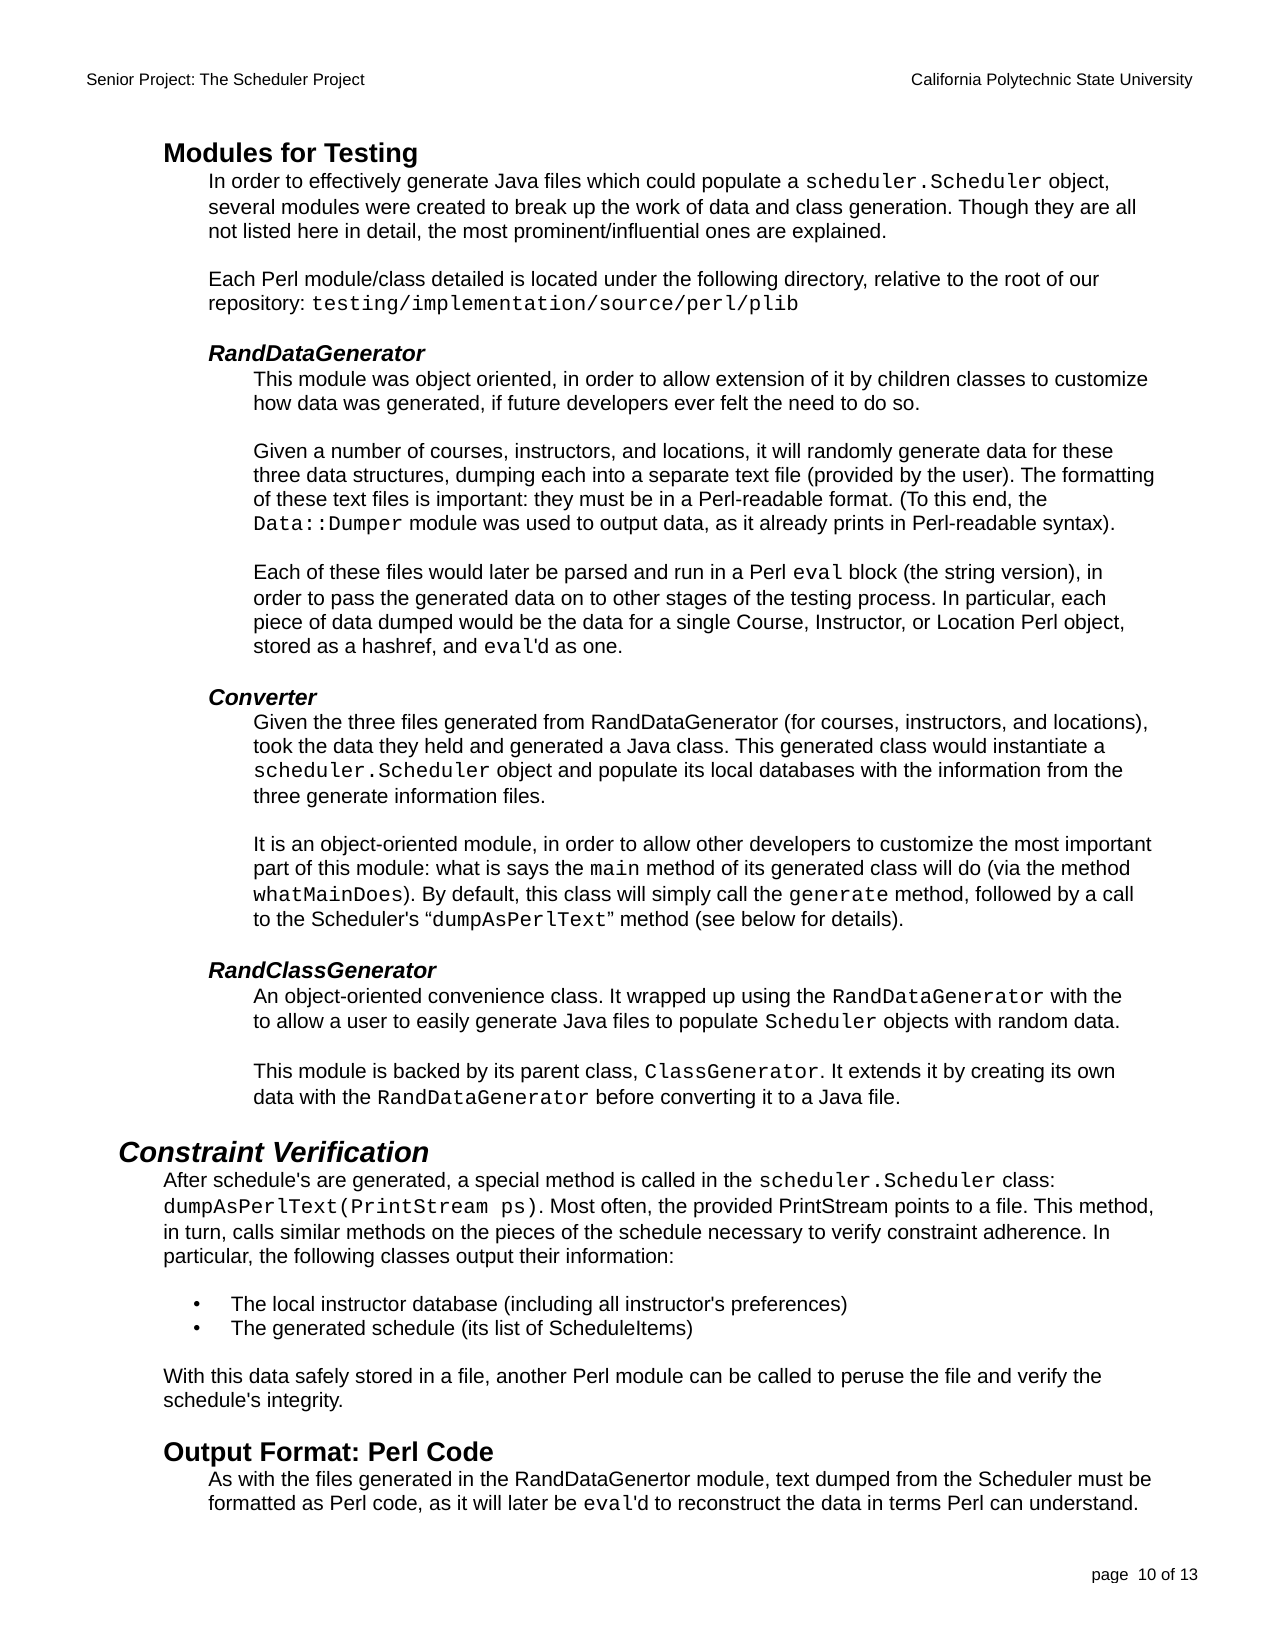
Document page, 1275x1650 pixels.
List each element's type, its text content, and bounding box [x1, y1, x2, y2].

text It is an object-oriented module, in order to allow other developers to customize the most important part of this module: what is says the main method of its generated class will do (via the method whatMainDoes). By default, this class will simply call the generate method, followed by a call to the Scheduler's “dumpAsPerlText” method (see below for details). [253, 832, 1157, 933]
text RandDataGenerator [208, 340, 1157, 367]
text After schedule's are generated, a special method is called in the scheduler.Scheduler class: dumpAsPerlText(PrintStream ps). Most often, the provided PrintStream points to a file. This method, in turn, calls similar methods on the pieces of the schedule necessary to verify constraint adherence. In particular, the following classes output their information: [163, 1168, 1157, 1268]
text With this data safely stored in a file, another Perl module can be called to peruse the file and verify the schedule's integrity. [163, 1364, 1157, 1412]
text Given a number of courses, instructors, and locations, it will randomly generate data for these three data structures, dumping each into a separate text file (provided by the user). The formatting of these text files is important: they must be in a Perl-readable format. (To this end, the Data::Dumper module was used to output data, as it already prints in Perl-readable syntax). [253, 438, 1157, 536]
text RandClassGenerator [208, 957, 1157, 983]
text Converter [208, 684, 1157, 710]
text Each of these files would later be parsed and run in a Perl eval block (the string version), in order to pass the generated data on to other stages of the testing process. In particular, each piece of data dumped would be the data for a single Course, Instructor, or Location Perl object, stored as a hashref, and eval'd as one. [253, 560, 1157, 660]
text An object-oriented convenience class. It wrapped up using the RandDataGenerator with the [253, 983, 1157, 1009]
text As with the files generated in the RandDataGenertor module, text dumped from the Scheduler must be formatted as Perl code, as it will later be eval'd to reconstruct the data in terms Perl can understand. [208, 1467, 1157, 1517]
text Each Perl module/class detailed is located under the following directory, relative to the root of our repository: testing/implementation/source/perl/plib [208, 266, 1157, 316]
text In order to effectively generate Java files which could populate a scheduler.Scheduler object, several modules were created to break up the work of data and class generation. Though they are all not listed here in detail, the most prominent/influential ones are explained. [208, 169, 1157, 242]
text Constraint Verification [118, 1135, 1157, 1168]
text Given the three files generated from RandDataGenerator (for courses, instructors, and locations), took the data they held and generated a Java class. This generated class would instantiate a scheduler.Scheduler object and populate its local databases with the information from the three generate information files. [253, 710, 1157, 808]
text to allow a user to easily generate Java files to populate Scheduler objects with random data. [253, 1009, 1157, 1035]
text Output Format: Perl Code [163, 1436, 1157, 1467]
text This module is backed by its parent class, ClassGenerator. It extends it by creating its own data with the RandDataGenerator before converting it to a Java file. [253, 1059, 1157, 1111]
list The local instructor database (including all instructor's preferences) [193, 1292, 1157, 1316]
list The generated schedule (its list of ScheduleItems) [193, 1316, 1157, 1340]
text Modules for Testing [163, 137, 1157, 169]
text This module was object oriented, in order to allow extension of it by children classes to customize how data was generated, if future developers ever felt the need to do so. [253, 367, 1157, 414]
